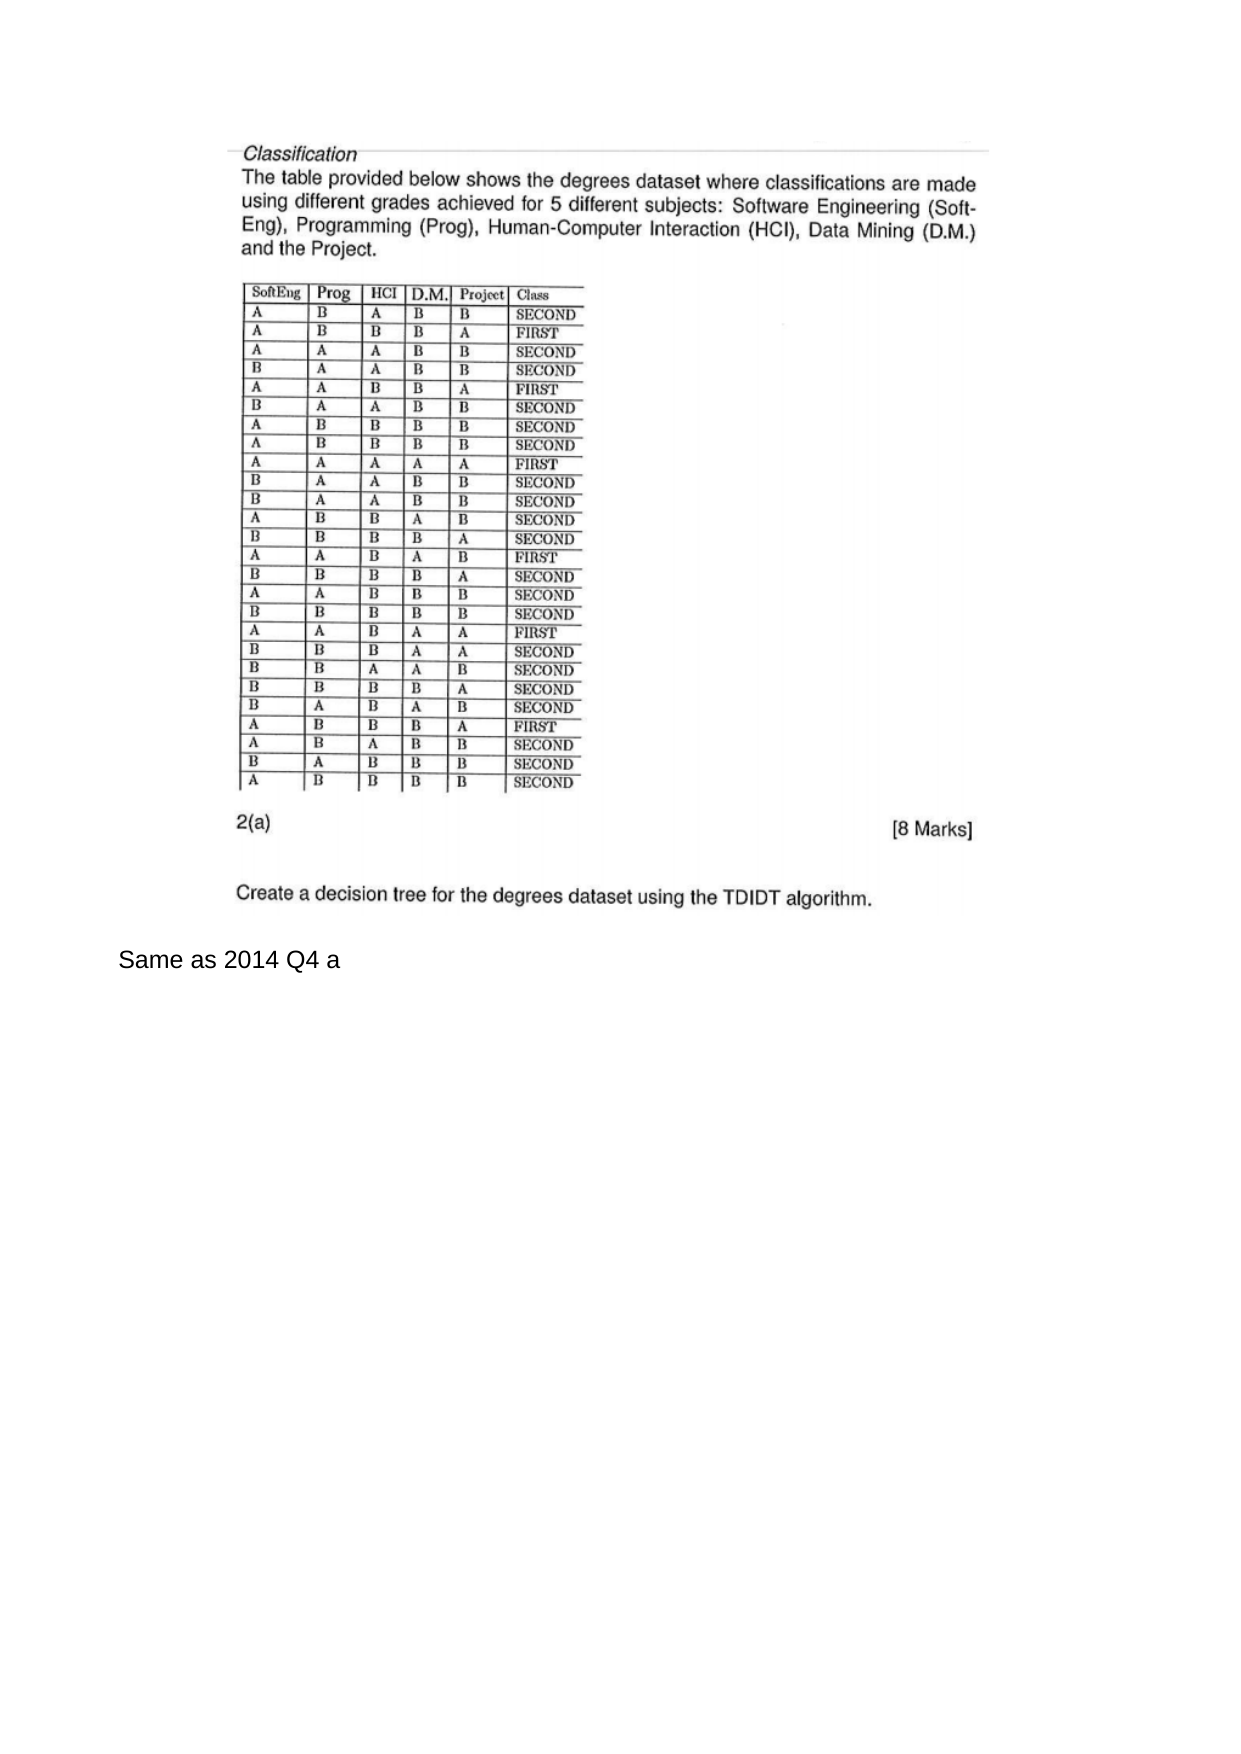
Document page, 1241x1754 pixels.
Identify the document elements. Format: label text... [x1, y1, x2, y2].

picture [227, 141, 990, 916]
text Same as 2014 Q4 a [118, 944, 1122, 973]
